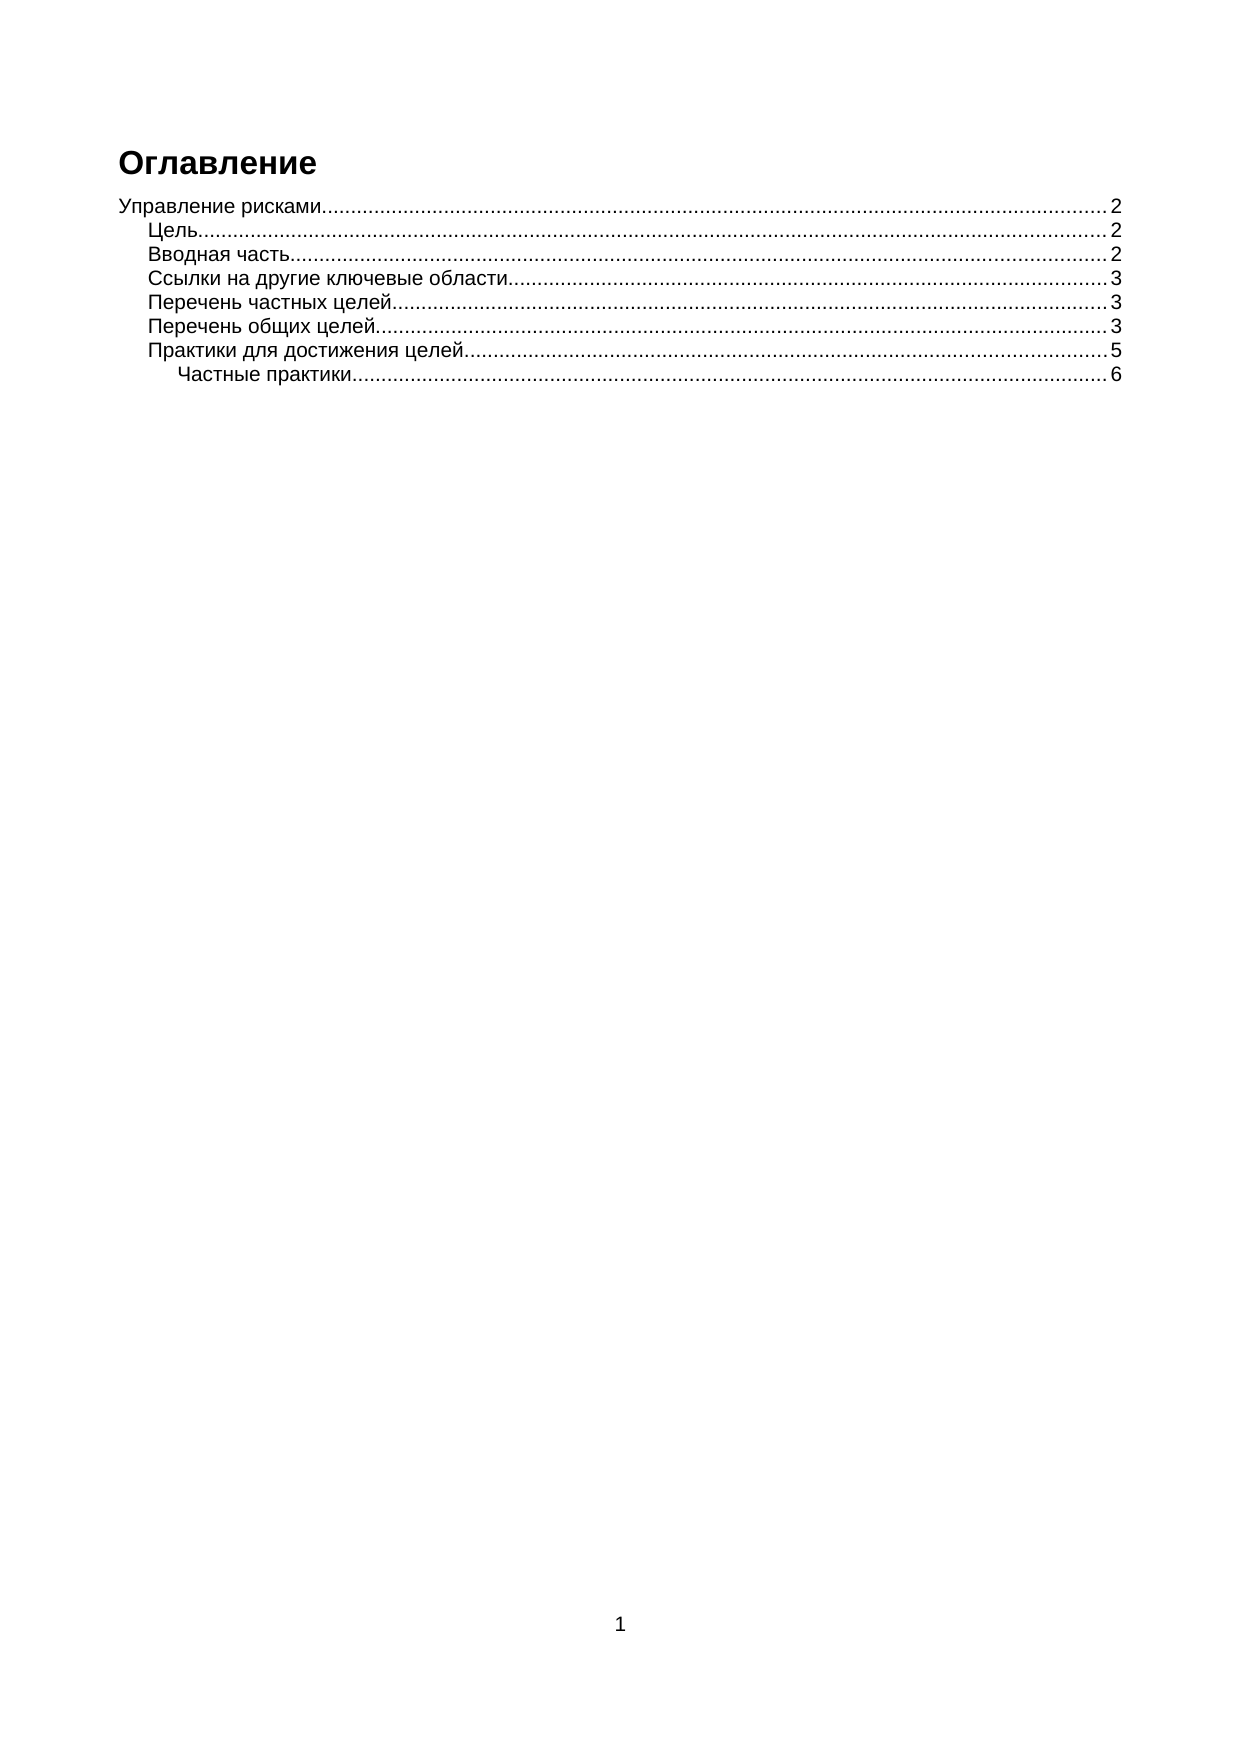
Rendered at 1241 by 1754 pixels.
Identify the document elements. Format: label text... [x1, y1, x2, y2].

text Практики для достижения целей 5 [148, 338, 1122, 362]
text Вводная часть 2 [148, 242, 1122, 266]
text Управление рисками 2 [118, 194, 1122, 218]
text Перечень общих целей 3 [148, 314, 1122, 338]
text Перечень частных целей 3 [148, 290, 1122, 314]
subtitle Оглавление [118, 143, 1122, 182]
text Цель 2 [148, 218, 1122, 242]
text Частные практики 6 [177, 362, 1122, 386]
text Ссылки на другие ключевые области 3 [148, 266, 1122, 290]
